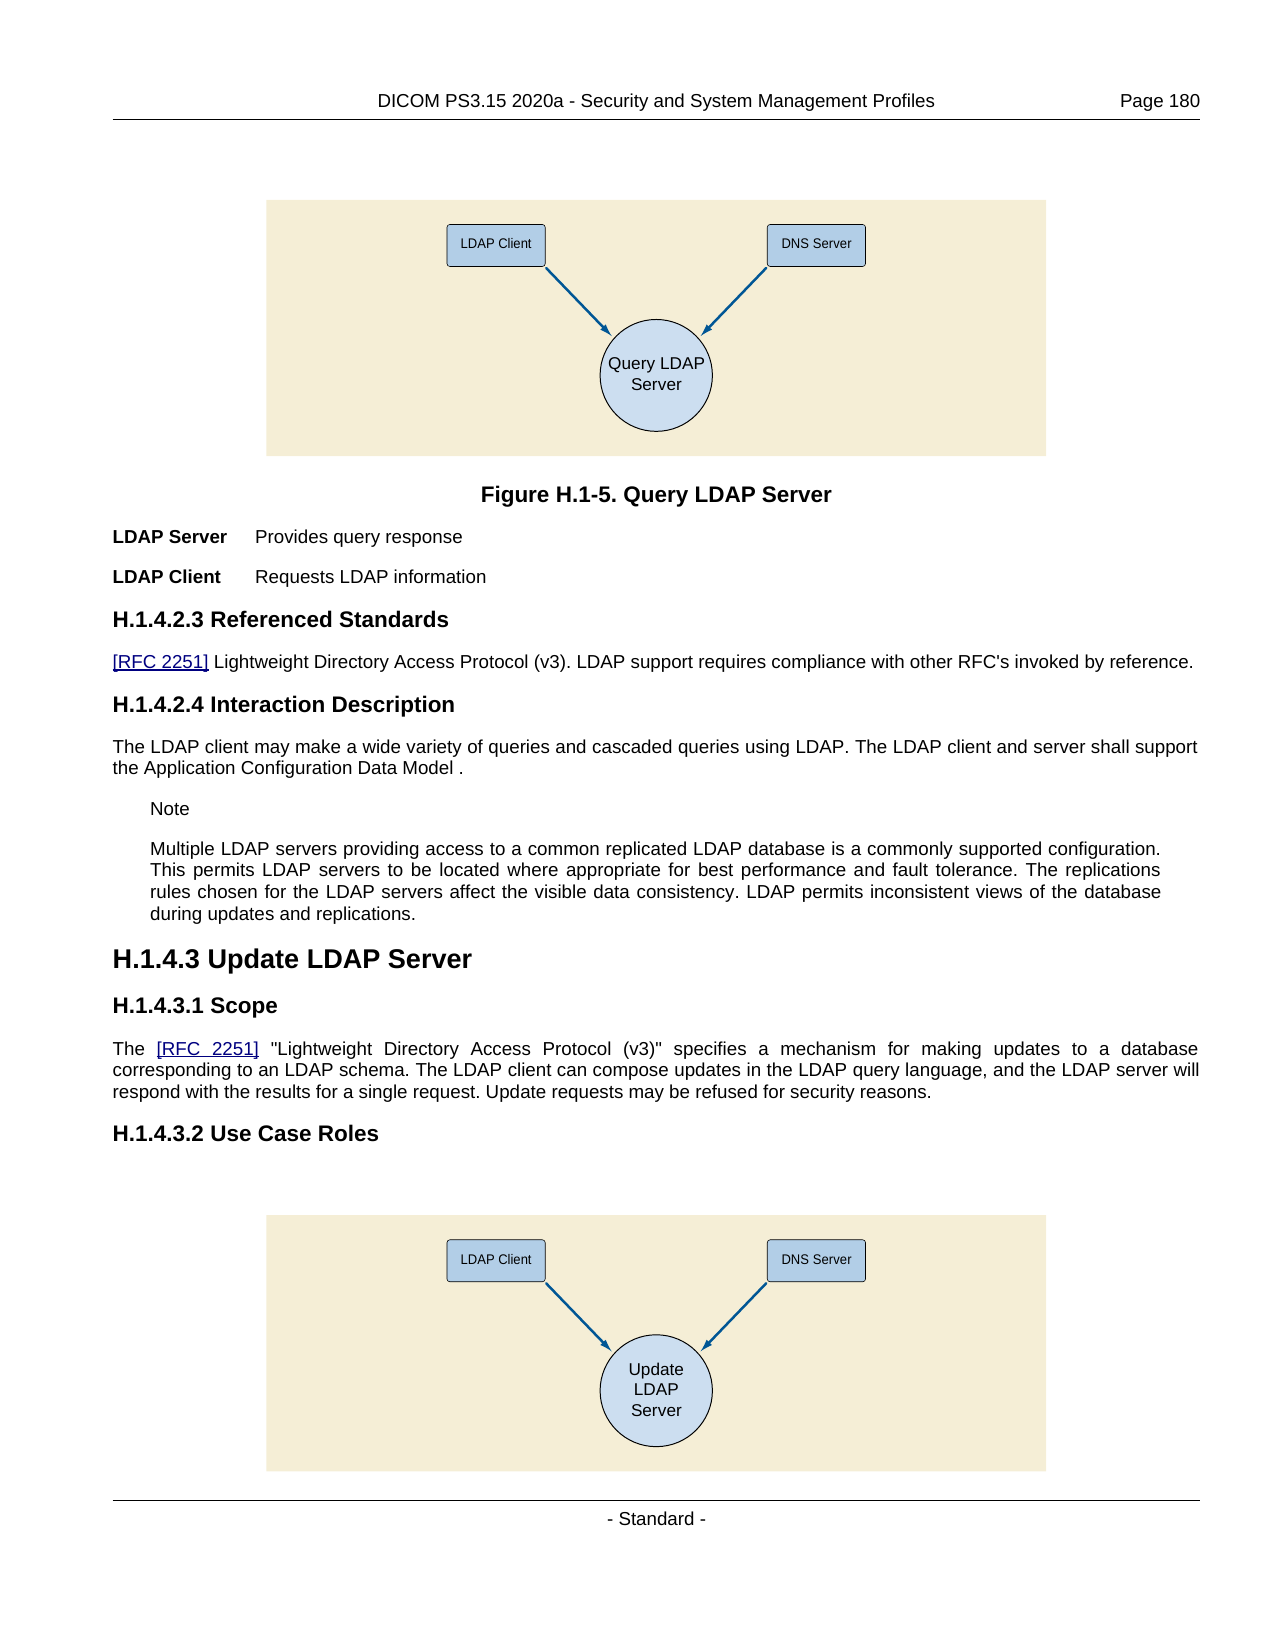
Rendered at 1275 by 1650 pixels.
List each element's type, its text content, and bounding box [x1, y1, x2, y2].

text The LDAP client may make a wide variety of queries and cascaded queries using LDAP. The LDAP client and server shall support the Application Configuration Data Model . [112, 736, 1200, 779]
text Note [150, 797, 1162, 819]
text LDAP Client Requests LDAP information [112, 566, 1200, 587]
text Multiple LDAP servers providing access to a common replicated LDAP database is a commonly supported configuration. This permits LDAP servers to be located where appropriate for best performance and fault tolerance. The replications rules chosen for the LDAP servers affect the visible data consistency. LDAP permits inconsistent views of the database during updates and replications. [150, 838, 1162, 924]
text H.1.4.3.1 Scope [112, 993, 1200, 1018]
text [RFC 2251] Lightweight Directory Access Protocol (v3). LDAP support requires compliance with other RFC's invoked by reference. [112, 651, 1200, 672]
text Figure H.1-5. Query LDAP Server [112, 481, 1200, 507]
text H.1.4.3.2 Use Case Roles [112, 1121, 1200, 1147]
text H.1.4.2.3 Referenced Standards [112, 606, 1200, 632]
text The [RFC 2251] "Lightweight Directory Access Protocol (v3)" specifies a mechanism for making updates to a database corresponding to an LDAP schema. The LDAP client can compose updates in the LDAP query language, and the LDAP server will respond with the results for a single request. Update requests may be refused for security reasons. [112, 1037, 1200, 1102]
text H.1.4.3 Update LDAP Server [112, 943, 1200, 974]
text LDAP Server Provides query response [112, 525, 1200, 547]
text H.1.4.2.4 Interaction Description [112, 691, 1200, 717]
